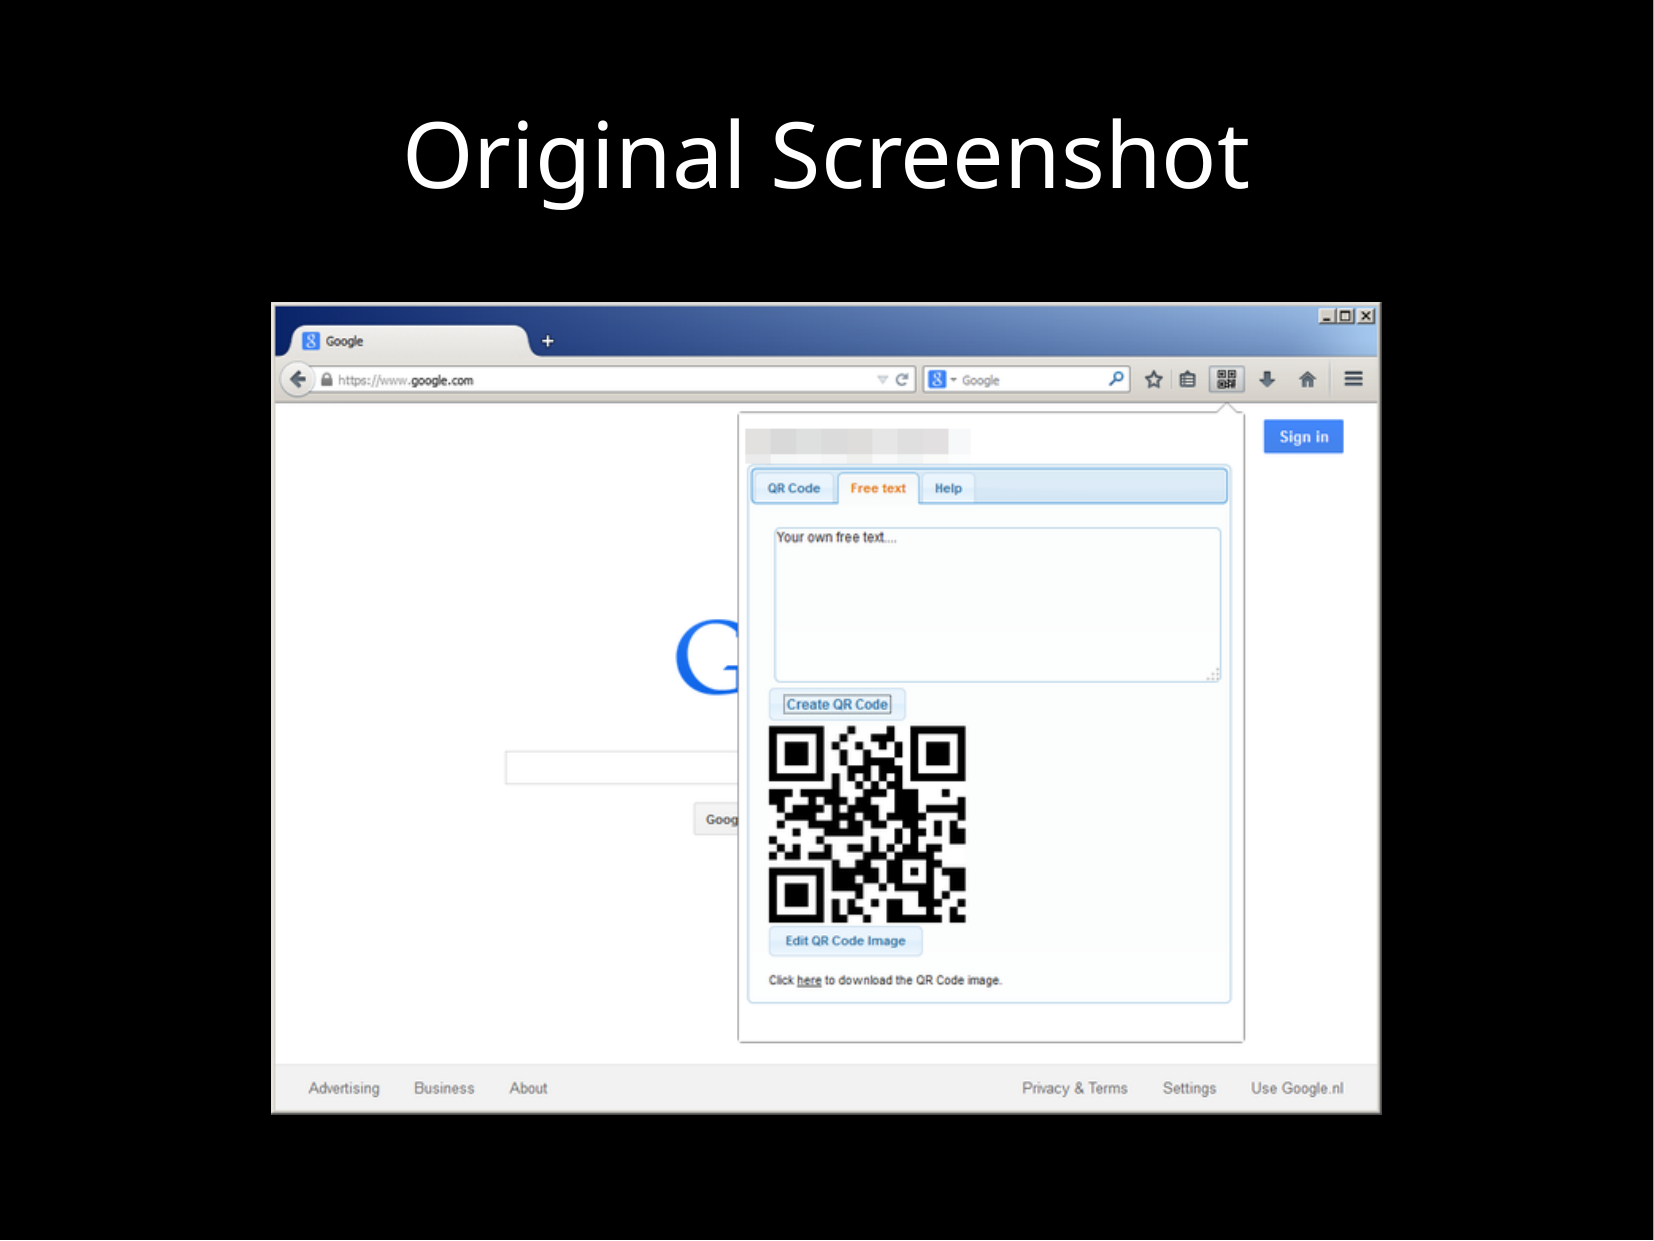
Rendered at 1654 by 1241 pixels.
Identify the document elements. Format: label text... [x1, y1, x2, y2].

picture [271, 302, 1382, 1115]
title Original Screenshot [82, 49, 1571, 257]
